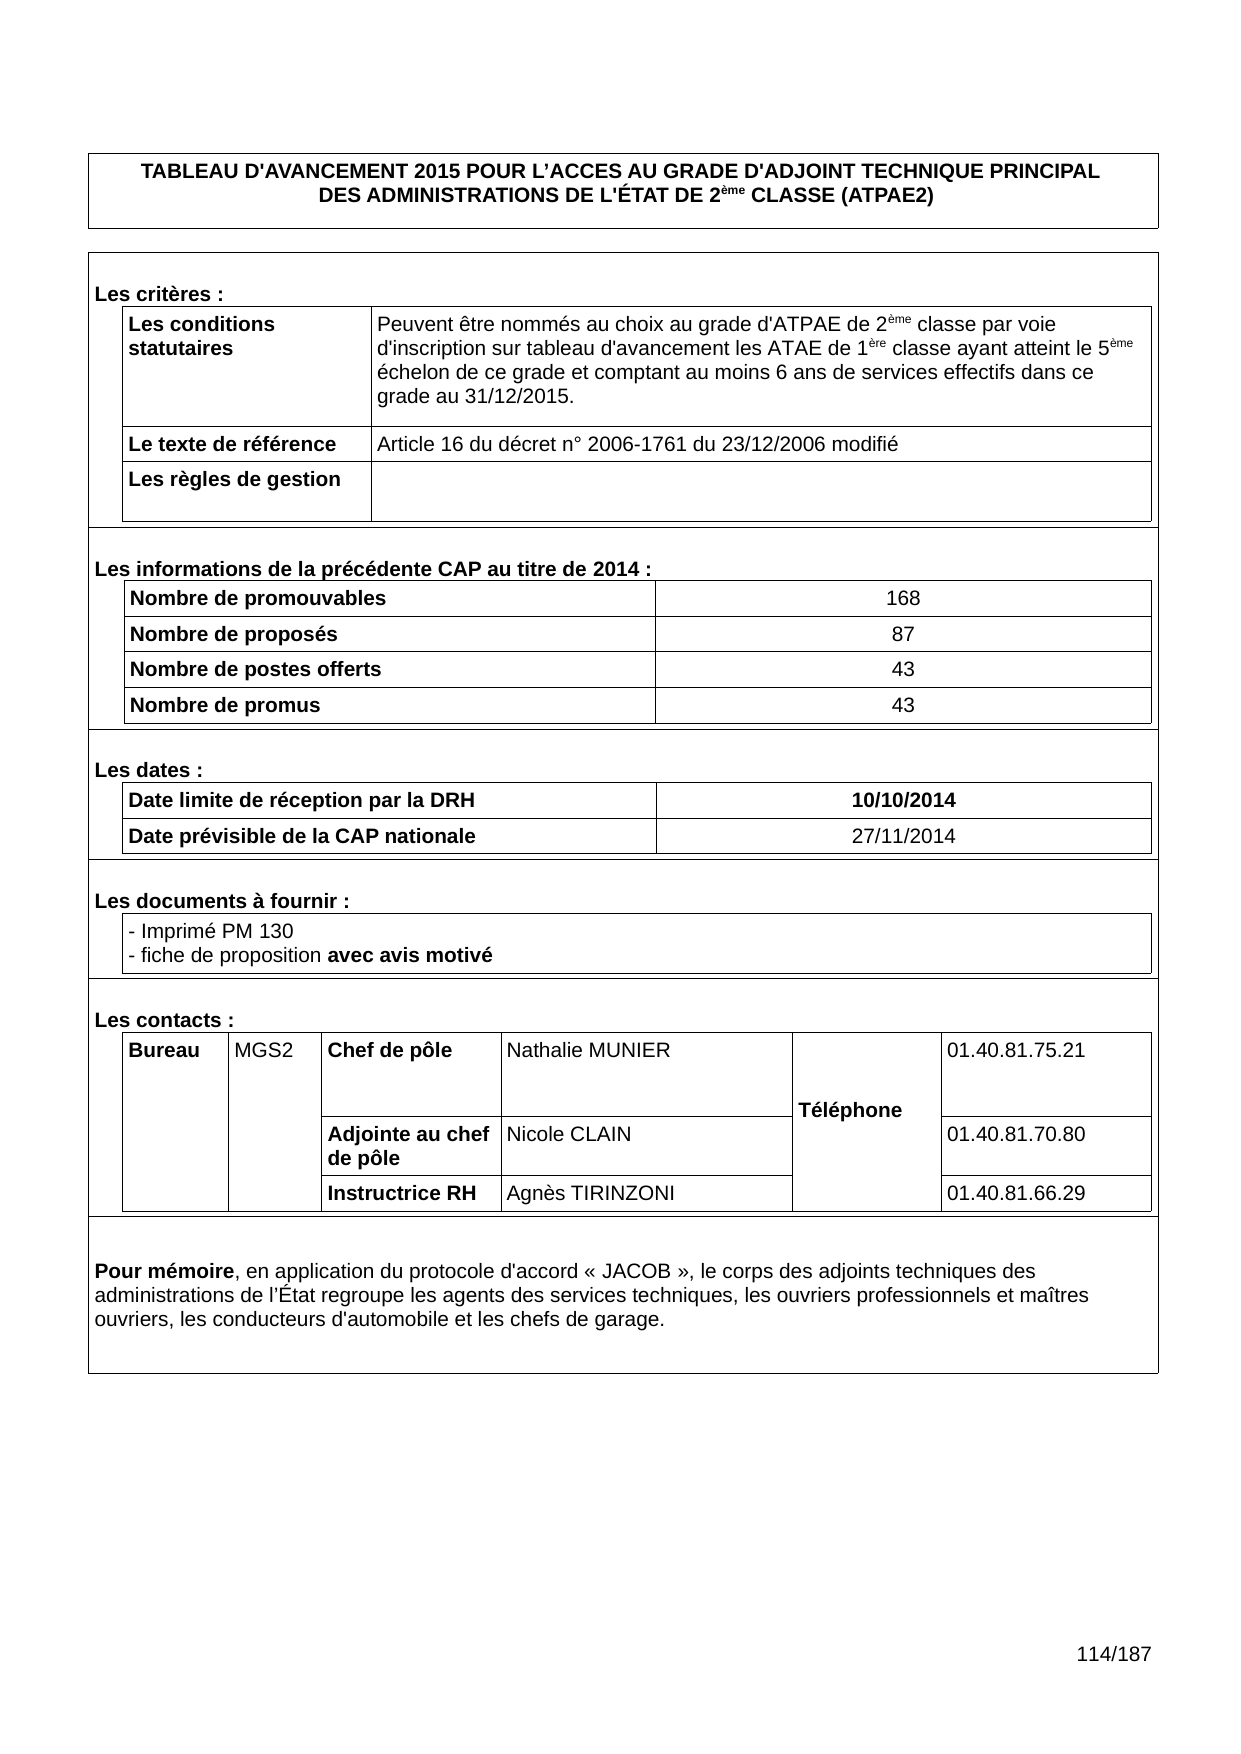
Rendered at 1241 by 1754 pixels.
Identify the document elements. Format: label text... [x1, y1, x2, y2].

table_header Les conditions statutaires [123, 307, 371, 426]
table_header Bureau [123, 1033, 228, 1211]
table_cell 43 [656, 652, 1151, 687]
table_header 01.40.81.75.21 [942, 1033, 1151, 1116]
table_cell Pour mémoire, en application du protocole d'accord « JACOB », le corps des adjoints techniques des administrations de l’État regroupe les agents des services techniques, les ouvriers professionnels et maîtres ouvriers, les conducteurs d'automobile et les chefs de garage. [89, 1217, 1158, 1373]
table_header Téléphone [793, 1033, 941, 1211]
table_cell Les contacts : [89, 979, 1158, 1216]
table_cell Le texte de référence [123, 427, 371, 461]
table_header Date limite de réception par la DRH [123, 783, 656, 818]
table_cell Les règles de gestion [123, 462, 371, 521]
table_cell Les documents à fournir : [89, 860, 1158, 978]
table_cell Nombre de proposés [125, 617, 655, 651]
table_cell Adjointe au chef de pôle [322, 1117, 501, 1175]
table_header 10/10/2014 [657, 783, 1151, 818]
table_header 168 [656, 581, 1151, 616]
table_header Les critères : [89, 253, 1158, 527]
table_cell 87 [656, 617, 1151, 651]
table_cell Instructrice RH [322, 1176, 501, 1211]
table_header Nombre de promouvables [125, 581, 655, 616]
table_cell Nombre de promus [125, 688, 655, 722]
table_header Chef de pôle [322, 1033, 501, 1116]
table_cell [372, 462, 1151, 521]
table_header MGS2 [229, 1033, 321, 1211]
table_cell Agnès TIRINZONI [502, 1176, 792, 1211]
table_cell 01.40.81.70.80 [942, 1117, 1151, 1175]
table_header Peuvent être nommés au choix au grade d'ATPAE de 2ème classe par voie d'inscription sur tableau d'avancement les ATAE de 1ère classe ayant atteint le 5ème échelon de ce grade et comptant au moins 6 ans de services effectifs dans ce grade au 31/12/2015. [372, 307, 1151, 426]
table_cell Les informations de la précédente CAP au titre de 2014 : [89, 528, 1158, 728]
table_cell Les dates : [89, 730, 1158, 859]
table_cell Article 16 du décret n° 2006-1761 du 23/12/2006 modifié [372, 427, 1151, 461]
table_cell Nicole CLAIN [502, 1117, 792, 1175]
table_cell Date prévisible de la CAP nationale [123, 819, 656, 853]
table_cell 43 [656, 688, 1151, 722]
table_header Nathalie MUNIER [502, 1033, 792, 1116]
table_header - Imprimé PM 130 - fiche de proposition avec avis motivé [123, 914, 1151, 972]
table_cell 01.40.81.66.29 [942, 1176, 1151, 1211]
table_cell Nombre de postes offerts [125, 652, 655, 687]
table_header TABLEAU D'AVANCEMENT 2015 POUR L’ACCES AU GRADE D'ADJOINT TECHNIQUE PRINCIPAL DES ADMINISTRATIONS DE L'éTAT DE 2ème CLASSE (ATPAE2) [89, 154, 1158, 228]
table_cell 27/11/2014 [657, 819, 1151, 853]
